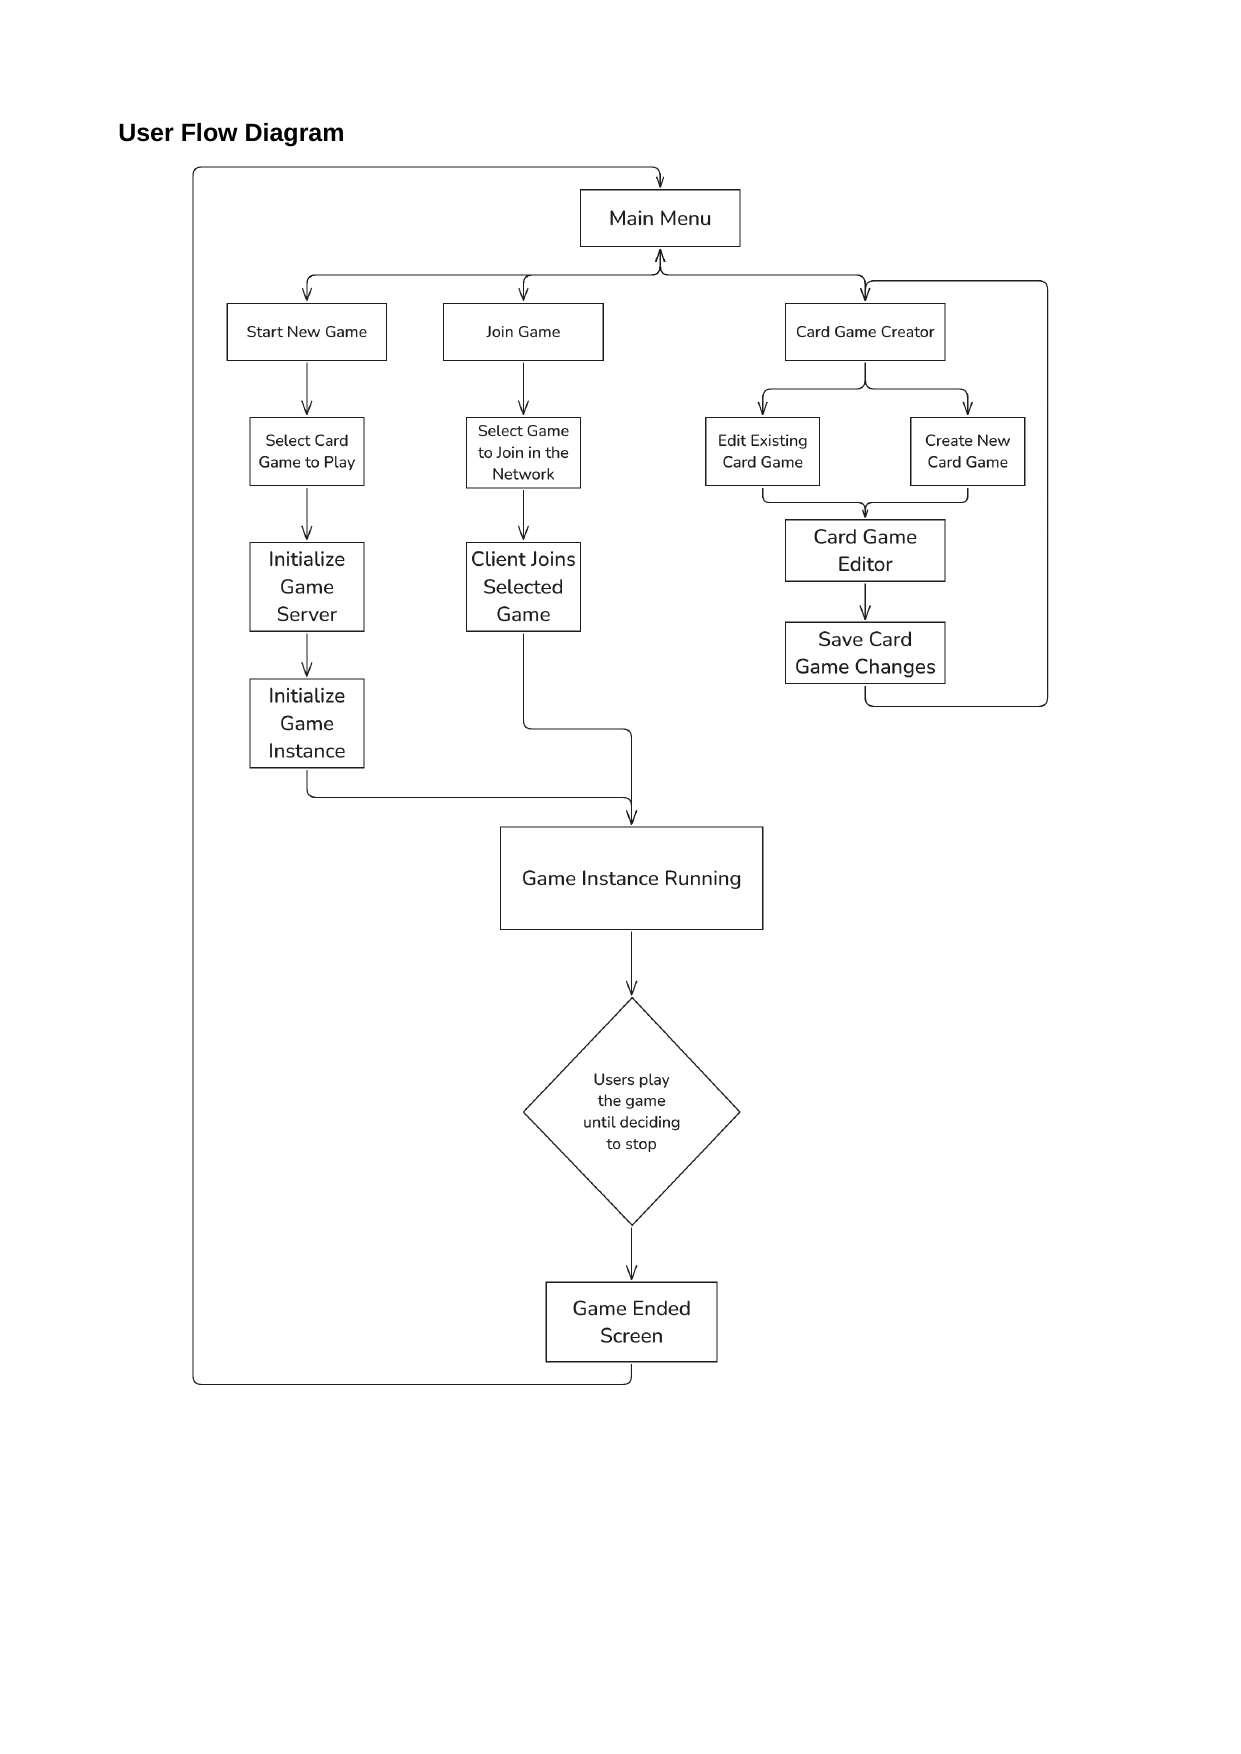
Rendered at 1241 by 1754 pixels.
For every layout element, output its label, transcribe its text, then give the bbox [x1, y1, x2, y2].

picture [187, 161, 1053, 1390]
text User Flow Diagram [118, 118, 1122, 147]
